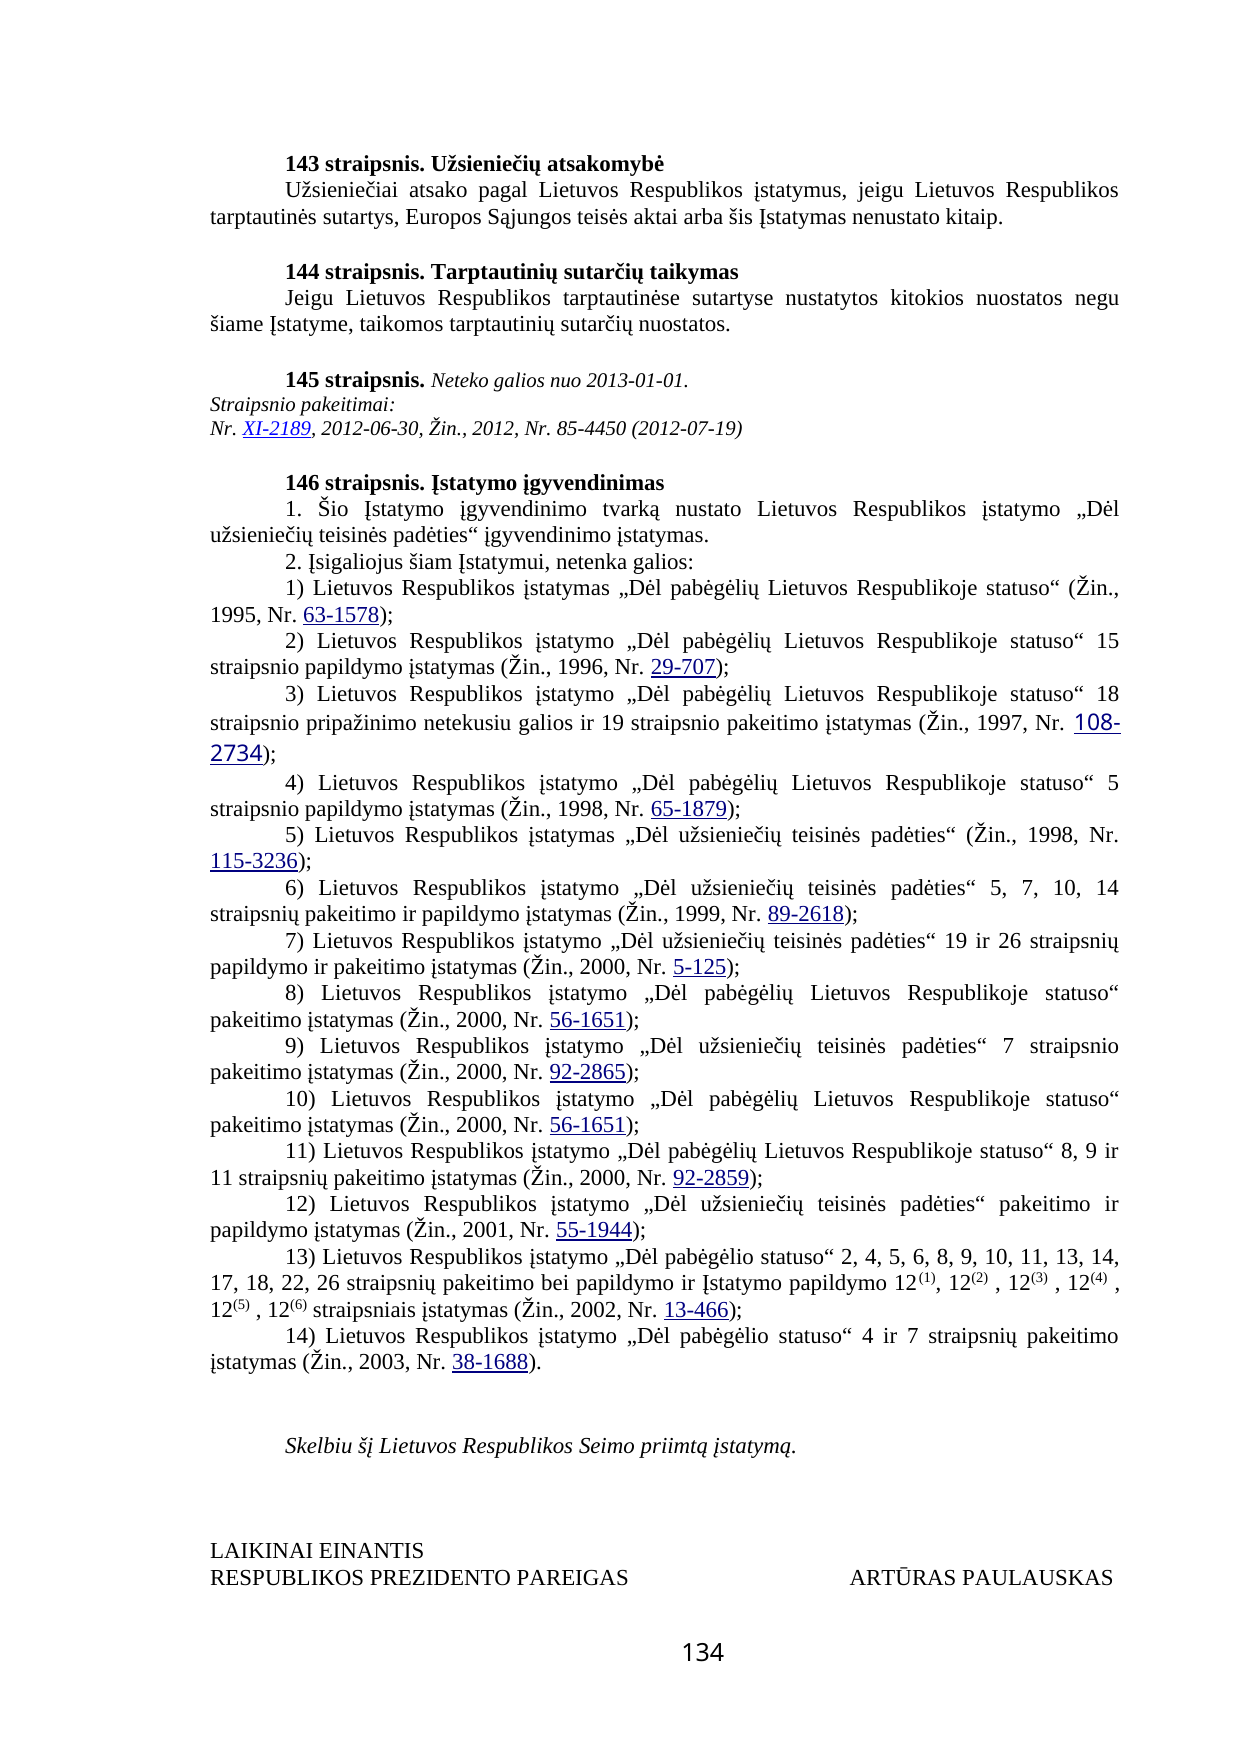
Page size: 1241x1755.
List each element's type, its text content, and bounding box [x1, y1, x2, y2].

text Nr. XI-2189, 2012-06-30, Žin., 2012, Nr. 85-4450 (2012-07-19) [210, 416, 1120, 440]
text Straipsnio pakeitimai: [210, 392, 1120, 416]
text 144 straipsnis. Tarptautinių sutarčių taikymas [210, 258, 1120, 284]
text 12) Lietuvos Respublikos įstatymo „Dėl užsieniečių teisinės padėties“ pakeitimo ir papildymo įstatymas (Žin., 2001, Nr. 55-1944); [210, 1190, 1120, 1243]
text Jeigu Lietuvos Respublikos tarptautinėse sutartyse nustatytos kitokios nuostatos negu šiame Įstatyme, taikomos tarptautinių sutarčių nuostatos. [210, 284, 1120, 337]
text 9) Lietuvos Respublikos įstatymo „Dėl užsieniečių teisinės padėties“ 7 straipsnio pakeitimo įstatymas (Žin., 2000, Nr. 92-2865); [210, 1032, 1120, 1085]
text 10) Lietuvos Respublikos įstatymo „Dėl pabėgėlių Lietuvos Respublikoje statuso“ pakeitimo įstatymas (Žin., 2000, Nr. 56-1651); [210, 1085, 1120, 1137]
text 7) Lietuvos Respublikos įstatymo „Dėl užsieniečių teisinės padėties“ 19 ir 26 straipsnių papildymo ir pakeitimo įstatymas (Žin., 2000, Nr. 5-125); [210, 927, 1120, 979]
text 3) Lietuvos Respublikos įstatymo „Dėl pabėgėlių Lietuvos Respublikoje statuso“ 18 straipsnio pripažinimo netekusiu galios ir 19 straipsnio pakeitimo įstatymas (Žin., 1997, Nr. 108-2734); [210, 680, 1120, 768]
text Skelbiu šį Lietuvos Respublikos Seimo priimtą įstatymą. [210, 1432, 1120, 1458]
text 1) Lietuvos Respublikos įstatymas „Dėl pabėgėlių Lietuvos Respublikoje statuso“ (Žin., 1995, Nr. 63-1578); [210, 574, 1120, 627]
text 4) Lietuvos Respublikos įstatymo „Dėl pabėgėlių Lietuvos Respublikoje statuso“ 5 straipsnio papildymo įstatymas (Žin., 1998, Nr. 65-1879); [210, 768, 1120, 821]
text 2) Lietuvos Respublikos įstatymo „Dėl pabėgėlių Lietuvos Respublikoje statuso“ 15 straipsnio papildymo įstatymas (Žin., 1996, Nr. 29-707); [210, 627, 1120, 680]
text RESPUBLIKOS PREZIDENTO PAREIGAS ARTŪRAS PAULAUSKAS [210, 1564, 1120, 1590]
text Užsieniečiai atsako pagal Lietuvos Respublikos įstatymus, jeigu Lietuvos Respublikos tarptautinės sutartys, Europos Sąjungos teisės aktai arba šis Įstatymas nenustato kitaip. [210, 176, 1120, 229]
subtitle 143 straipsnis. Užsieniečių atsakomybė [210, 150, 1120, 176]
text 13) Lietuvos Respublikos įstatymo „Dėl pabėgėlio statuso“ 2, 4, 5, 6, 8, 9, 10, 11, 13, 14, 17, 18, 22, 26 straipsnių pakeitimo bei papildymo ir Įstatymo papildymo 12(1), 12(2) , 12(3) , 12(4) , 12(5) , 12(6) straipsniais įstatymas (Žin., 2002, Nr. 13-466); [210, 1243, 1120, 1322]
text 2. Įsigaliojus šiam Įstatymui, netenka galios: [210, 548, 1120, 574]
text LAIKINAI EINANTIS [210, 1538, 1120, 1564]
text 11) Lietuvos Respublikos įstatymo „Dėl pabėgėlių Lietuvos Respublikoje statuso“ 8, 9 ir 11 straipsnių pakeitimo įstatymas (Žin., 2000, Nr. 92-2859); [210, 1137, 1120, 1190]
text 6) Lietuvos Respublikos įstatymo „Dėl užsieniečių teisinės padėties“ 5, 7, 10, 14 straipsnių pakeitimo ir papildymo įstatymas (Žin., 1999, Nr. 89-2618); [210, 874, 1120, 927]
text 8) Lietuvos Respublikos įstatymo „Dėl pabėgėlių Lietuvos Respublikoje statuso“ pakeitimo įstatymas (Žin., 2000, Nr. 56-1651); [210, 979, 1120, 1032]
text 5) Lietuvos Respublikos įstatymas „Dėl užsieniečių teisinės padėties“ (Žin., 1998, Nr. 115-3236); [210, 821, 1120, 874]
text 145 straipsnis. Neteko galios nuo 2013-01-01. [210, 366, 1120, 392]
text 146 straipsnis. Įstatymo įgyvendinimas [210, 469, 1120, 495]
text 14) Lietuvos Respublikos įstatymo „Dėl pabėgėlio statuso“ 4 ir 7 straipsnių pakeitimo įstatymas (Žin., 2003, Nr. 38-1688). [210, 1322, 1120, 1375]
text 1. Šio Įstatymo įgyvendinimo tvarką nustato Lietuvos Respublikos įstatymo „Dėl užsieniečių teisinės padėties“ įgyvendinimo įstatymas. [210, 495, 1120, 548]
